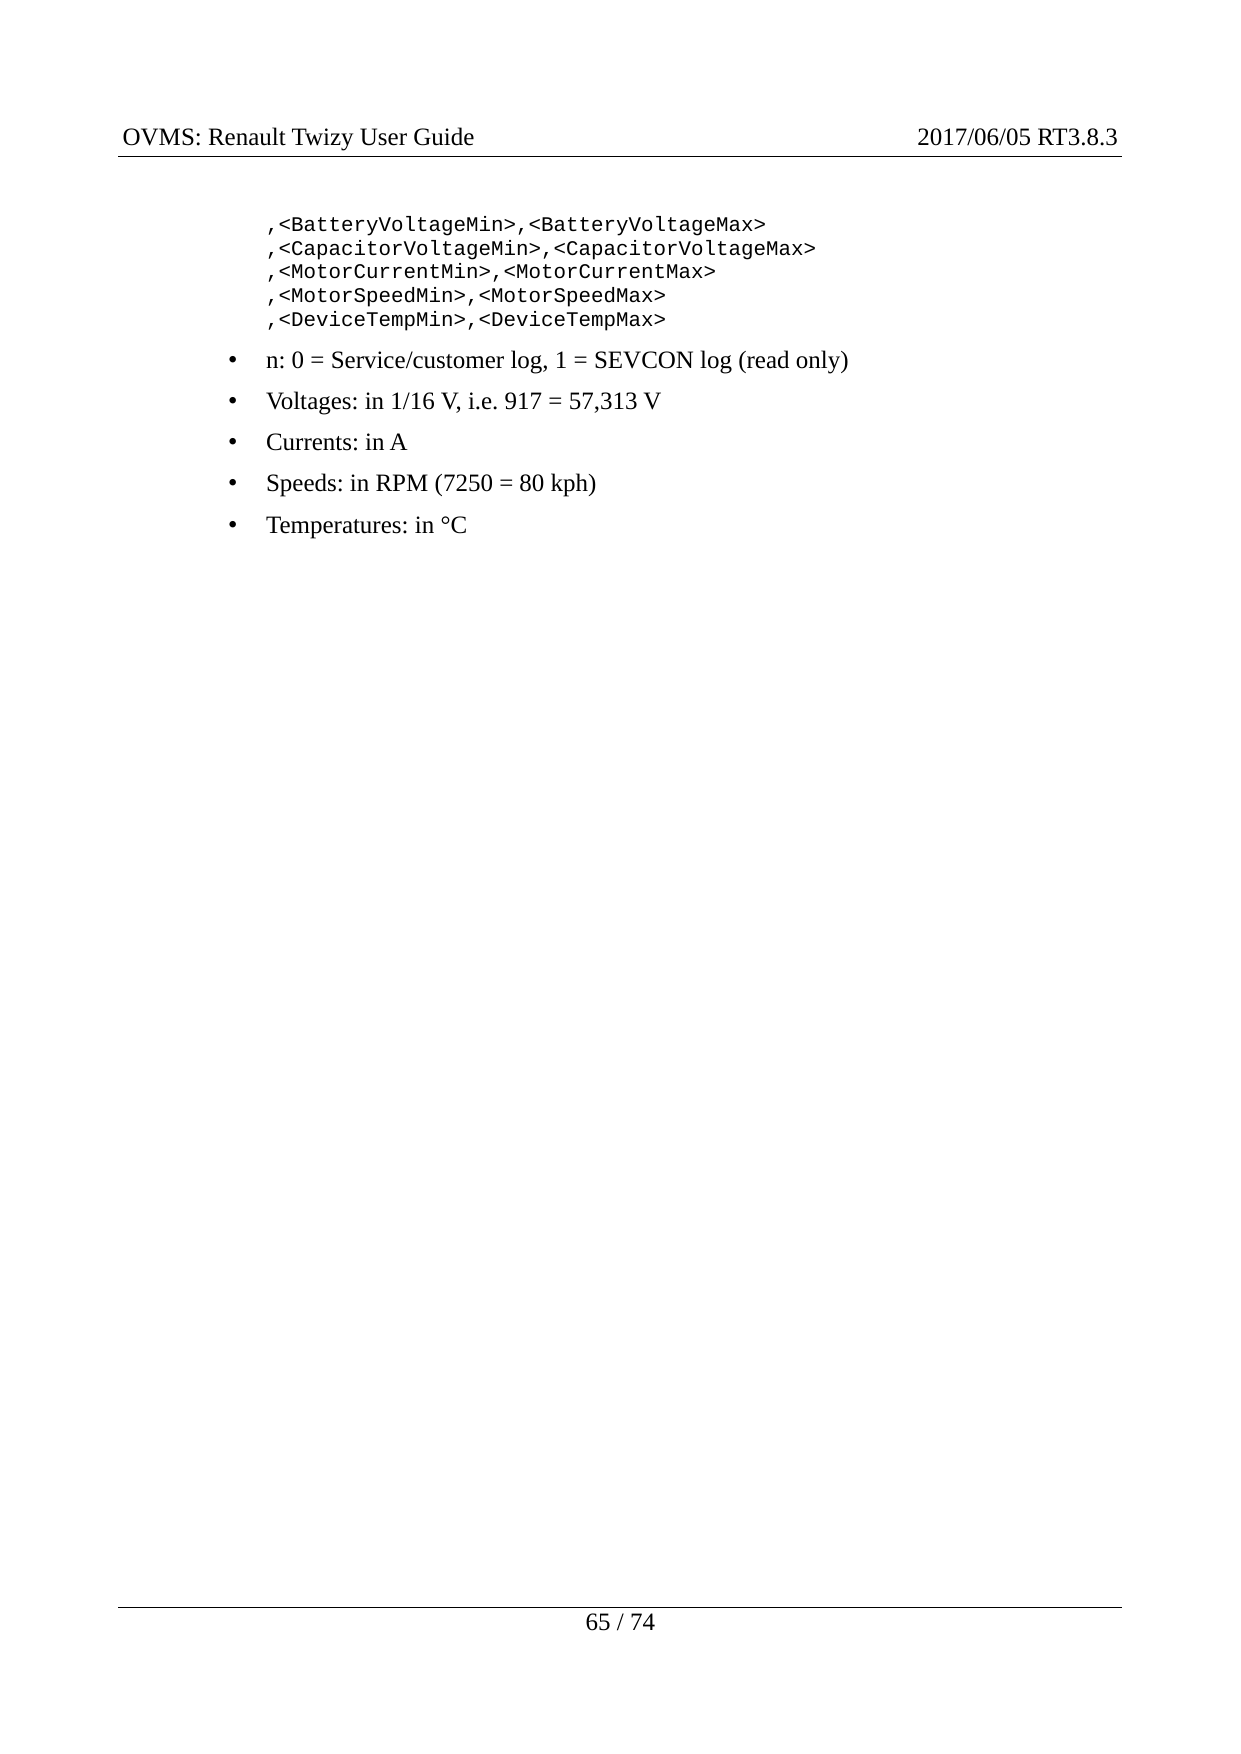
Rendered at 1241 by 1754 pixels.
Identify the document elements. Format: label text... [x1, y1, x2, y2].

list Voltages: in 1/16 V, i.e. 917 = 57,313 V [228, 386, 1122, 415]
list n: 0 = Service/customer log, 1 = SEVCON log (read only) [228, 345, 1122, 373]
text ,<BatteryVoltageMin>,<BatteryVoltageMax> ,<CapacitorVoltageMin>,<CapacitorVoltageMax> ,<MotorCurrentMin>,<MotorCurrentMax> ,<MotorSpeedMin>,<MotorSpeedMax> ,<DeviceTempMin>,<DeviceTempMax> [192, 214, 1122, 332]
list Speeds: in RPM (7250 = 80 kph) [228, 468, 1122, 497]
list Currents: in A [228, 427, 1122, 456]
list Temperatures: in °C [228, 510, 1122, 538]
